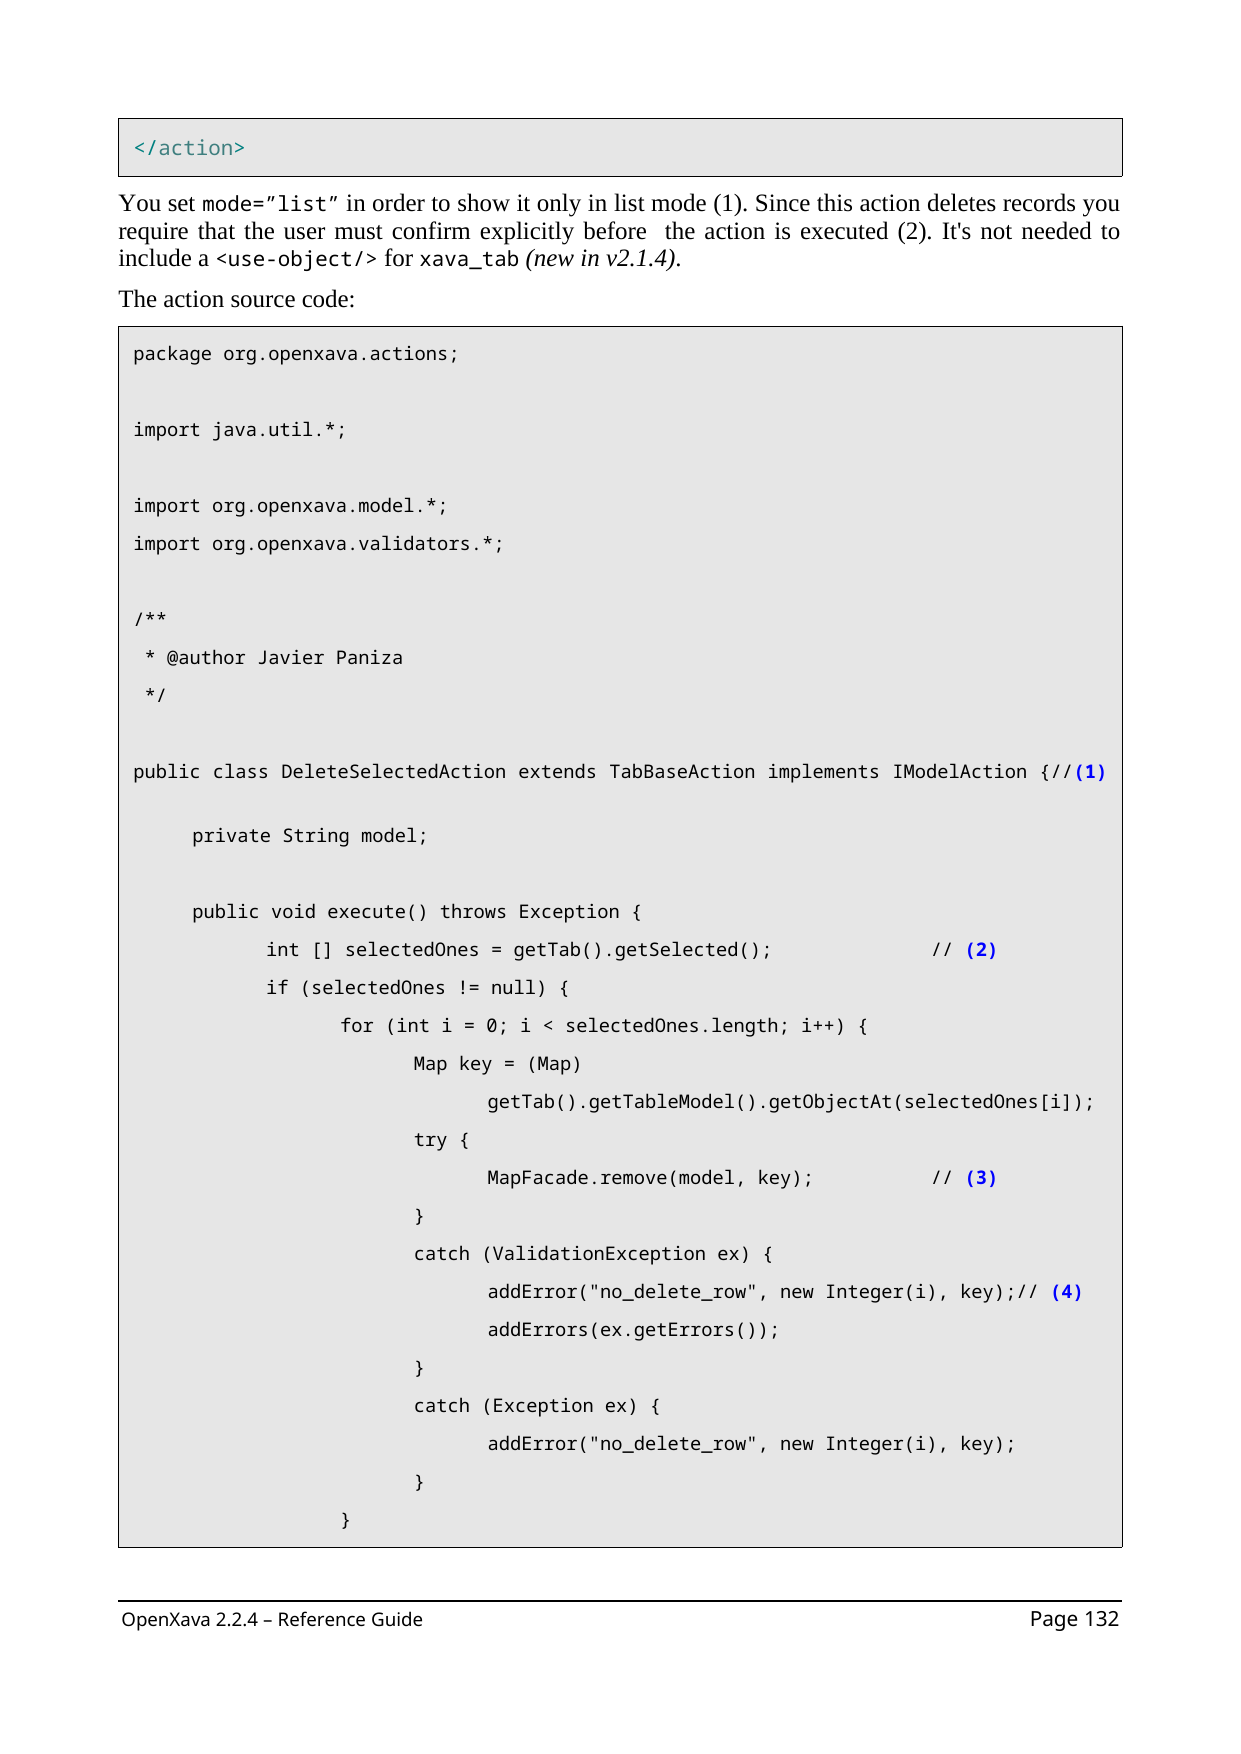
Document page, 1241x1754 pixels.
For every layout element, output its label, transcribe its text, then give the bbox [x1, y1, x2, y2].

text * @author Javier Paniza [119, 630, 1122, 668]
text import org.openxava.model.*; [119, 478, 1122, 516]
text for (int i = 0; i < selectedOnes.length; i++) { [119, 997, 1122, 1035]
text } [119, 1492, 1122, 1547]
text getTab().getTableModel().getObjectAt(selectedOnes[i]); [119, 1073, 1122, 1111]
text int [] selectedOnes = getTab().getSelected(); // (2) [119, 921, 1122, 959]
text package org.openxava.actions; [119, 327, 1122, 363]
text catch (Exception ex) { [119, 1378, 1122, 1416]
text import org.openxava.validators.*; [119, 516, 1122, 554]
text addError("no_delete_row", new Integer(i), key);// (4) [119, 1263, 1122, 1302]
text </action> [119, 119, 1122, 176]
text try { [119, 1111, 1122, 1149]
text } [119, 1339, 1122, 1378]
text public void execute() throws Exception { [119, 883, 1122, 921]
text if (selectedOnes != null) { [119, 959, 1122, 997]
text public class DeleteSelectedAction extends TabBaseAction implements IModelAction {//(1) [119, 744, 1122, 807]
text } [119, 1454, 1122, 1492]
text MapFacade.remove(model, key); // (3) [119, 1149, 1122, 1187]
text /** [119, 592, 1122, 630]
text addError("no_delete_row", new Integer(i), key); [119, 1416, 1122, 1454]
text You set mode=”list” in order to show it only in list mode (1). Since this action deletes records you require that the user must confirm explicitly before the action is executed (2). It's not needed to include a <use-object/> for xava_tab (new in v2.1.4). [118, 189, 1122, 273]
text private String model; [119, 807, 1122, 845]
text The action source code: [118, 285, 1122, 313]
text */ [119, 668, 1122, 706]
text import java.util.*; [119, 402, 1122, 439]
text } [119, 1187, 1122, 1226]
text addErrors(ex.getErrors()); [119, 1302, 1122, 1339]
text catch (ValidationException ex) { [119, 1226, 1122, 1263]
text Map key = (Map) [119, 1035, 1122, 1073]
